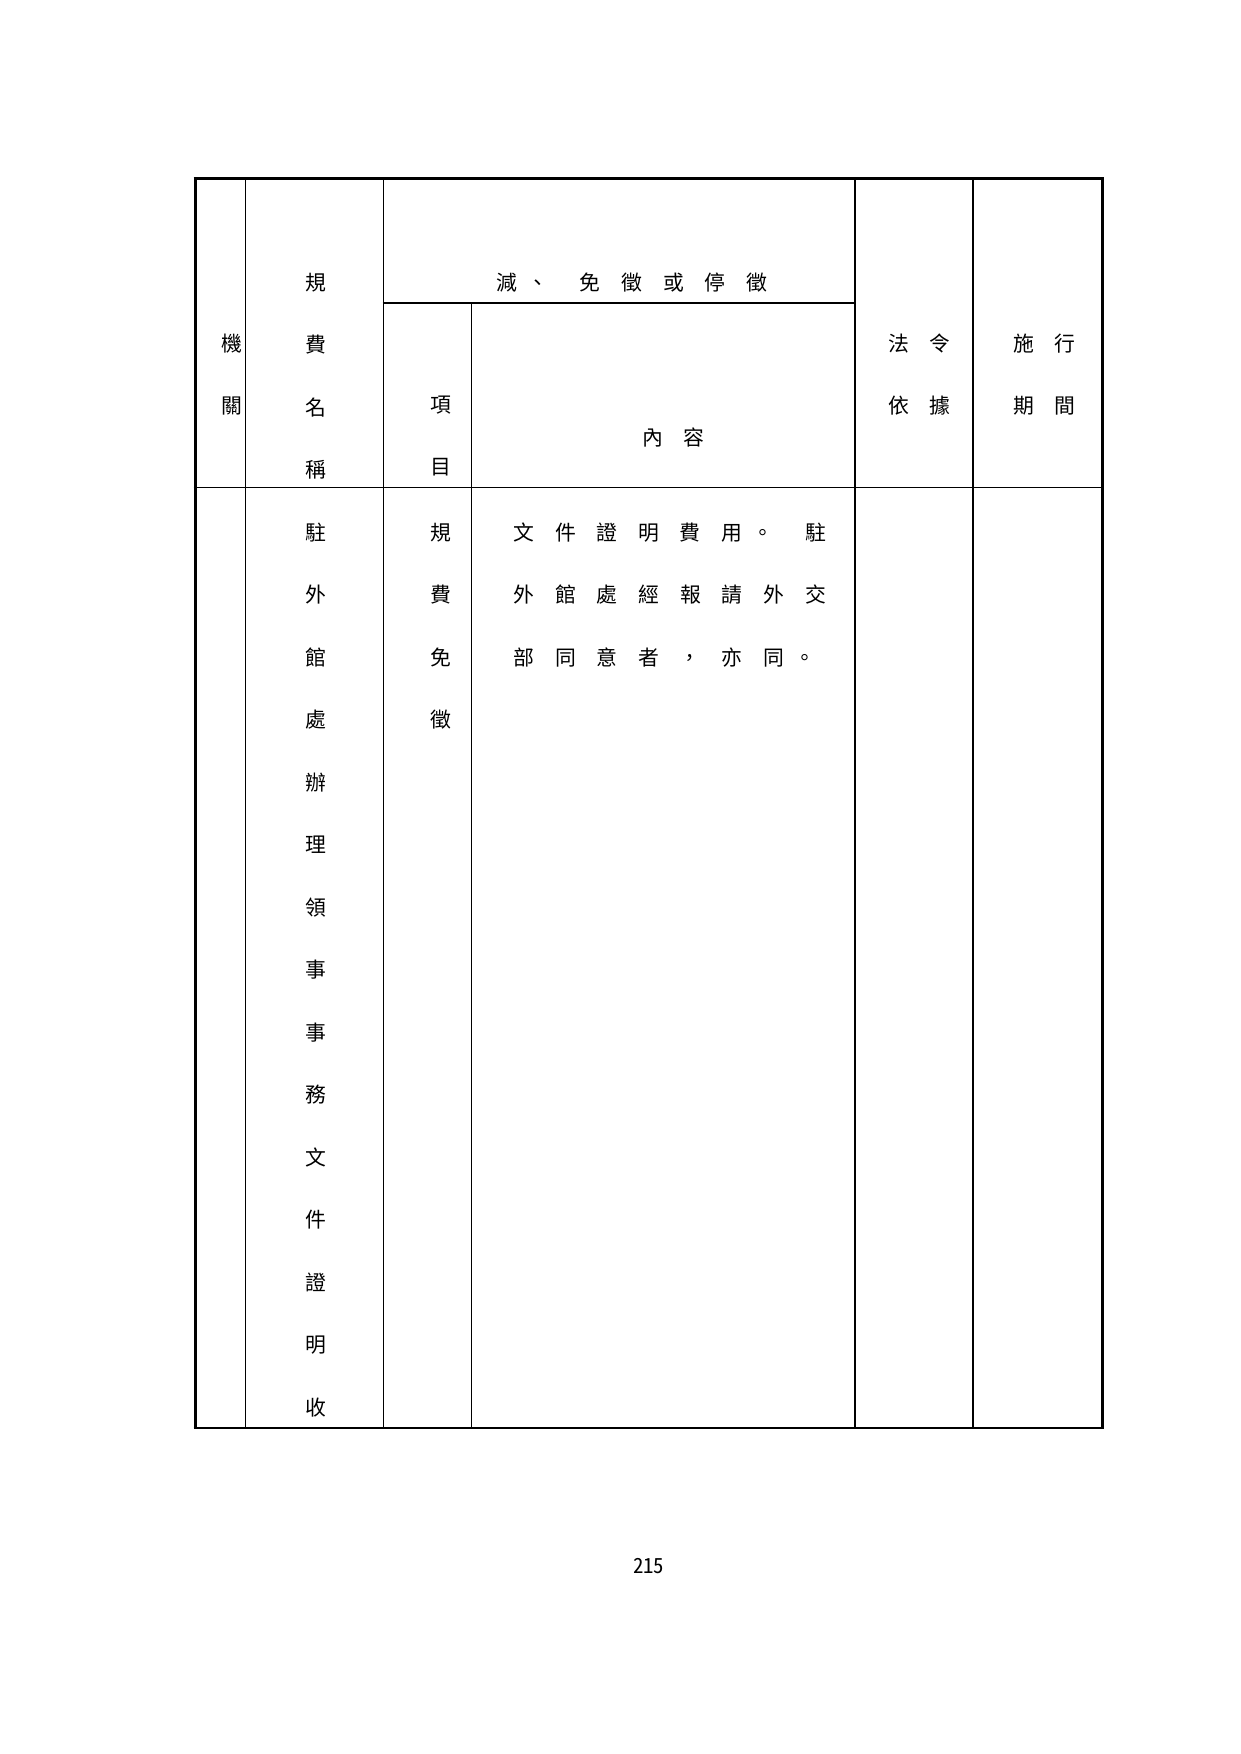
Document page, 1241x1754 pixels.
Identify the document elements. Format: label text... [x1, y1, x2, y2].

table_cell 駐外館處辦理領事事務文件證明收 [246, 488, 383, 1427]
table_cell 內容 [472, 304, 854, 487]
table_cell 項目 [384, 304, 471, 487]
table_cell [197, 488, 245, 1427]
table_cell [974, 488, 1101, 1427]
table_cell [856, 488, 972, 1427]
table_header 規費名稱 [246, 180, 383, 487]
table_cell 文件證明費用。駐外館處經報請外交部同意者，亦同。 [472, 488, 854, 1427]
table_header 機關 [197, 180, 245, 487]
table_header 法令依據 [856, 180, 972, 487]
table_cell 規費免徵 [384, 488, 471, 1427]
table_header 減、免徵或停徵 [384, 180, 854, 302]
table_header 施行期間 [974, 180, 1101, 487]
